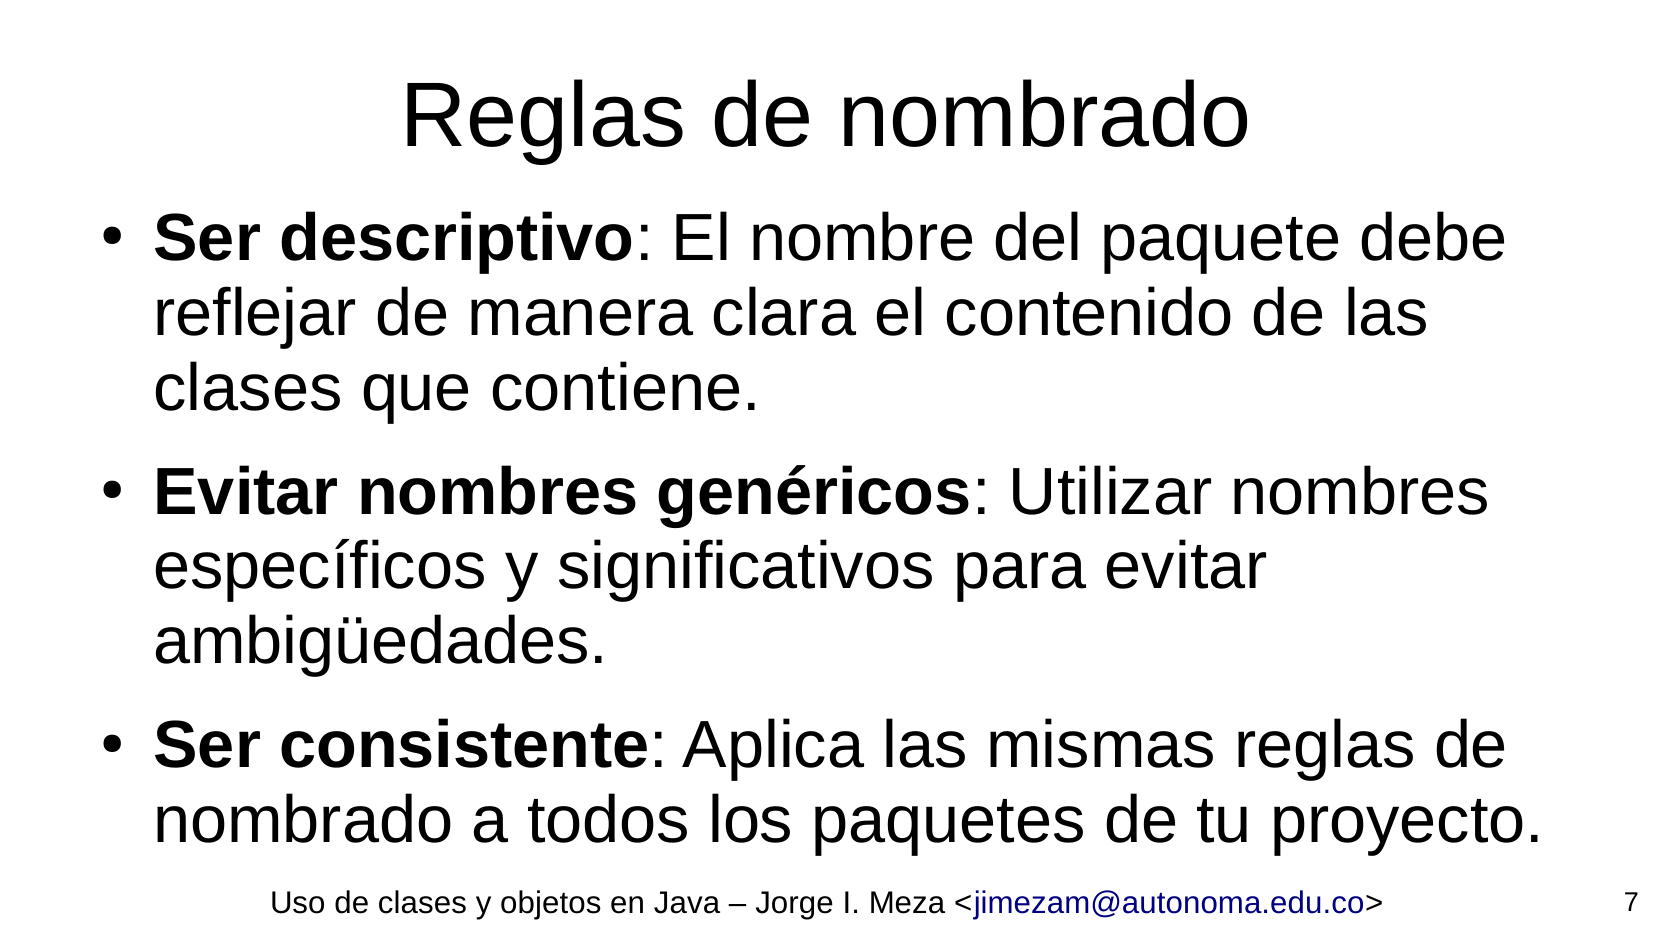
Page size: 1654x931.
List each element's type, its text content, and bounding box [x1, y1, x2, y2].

list Ser descriptivo: El nombre del paquete debe reflejar de manera clara el contenido de las clases que contiene. Evitar nombres genéricos: Utilizar nombres específicos y significativos para evitar ambigüedades. Ser consistente: Aplica las mismas reglas de nombrado a todos los paquetes de tu proyecto. [82, 199, 1571, 861]
title Reglas de nombrado [82, 37, 1571, 193]
